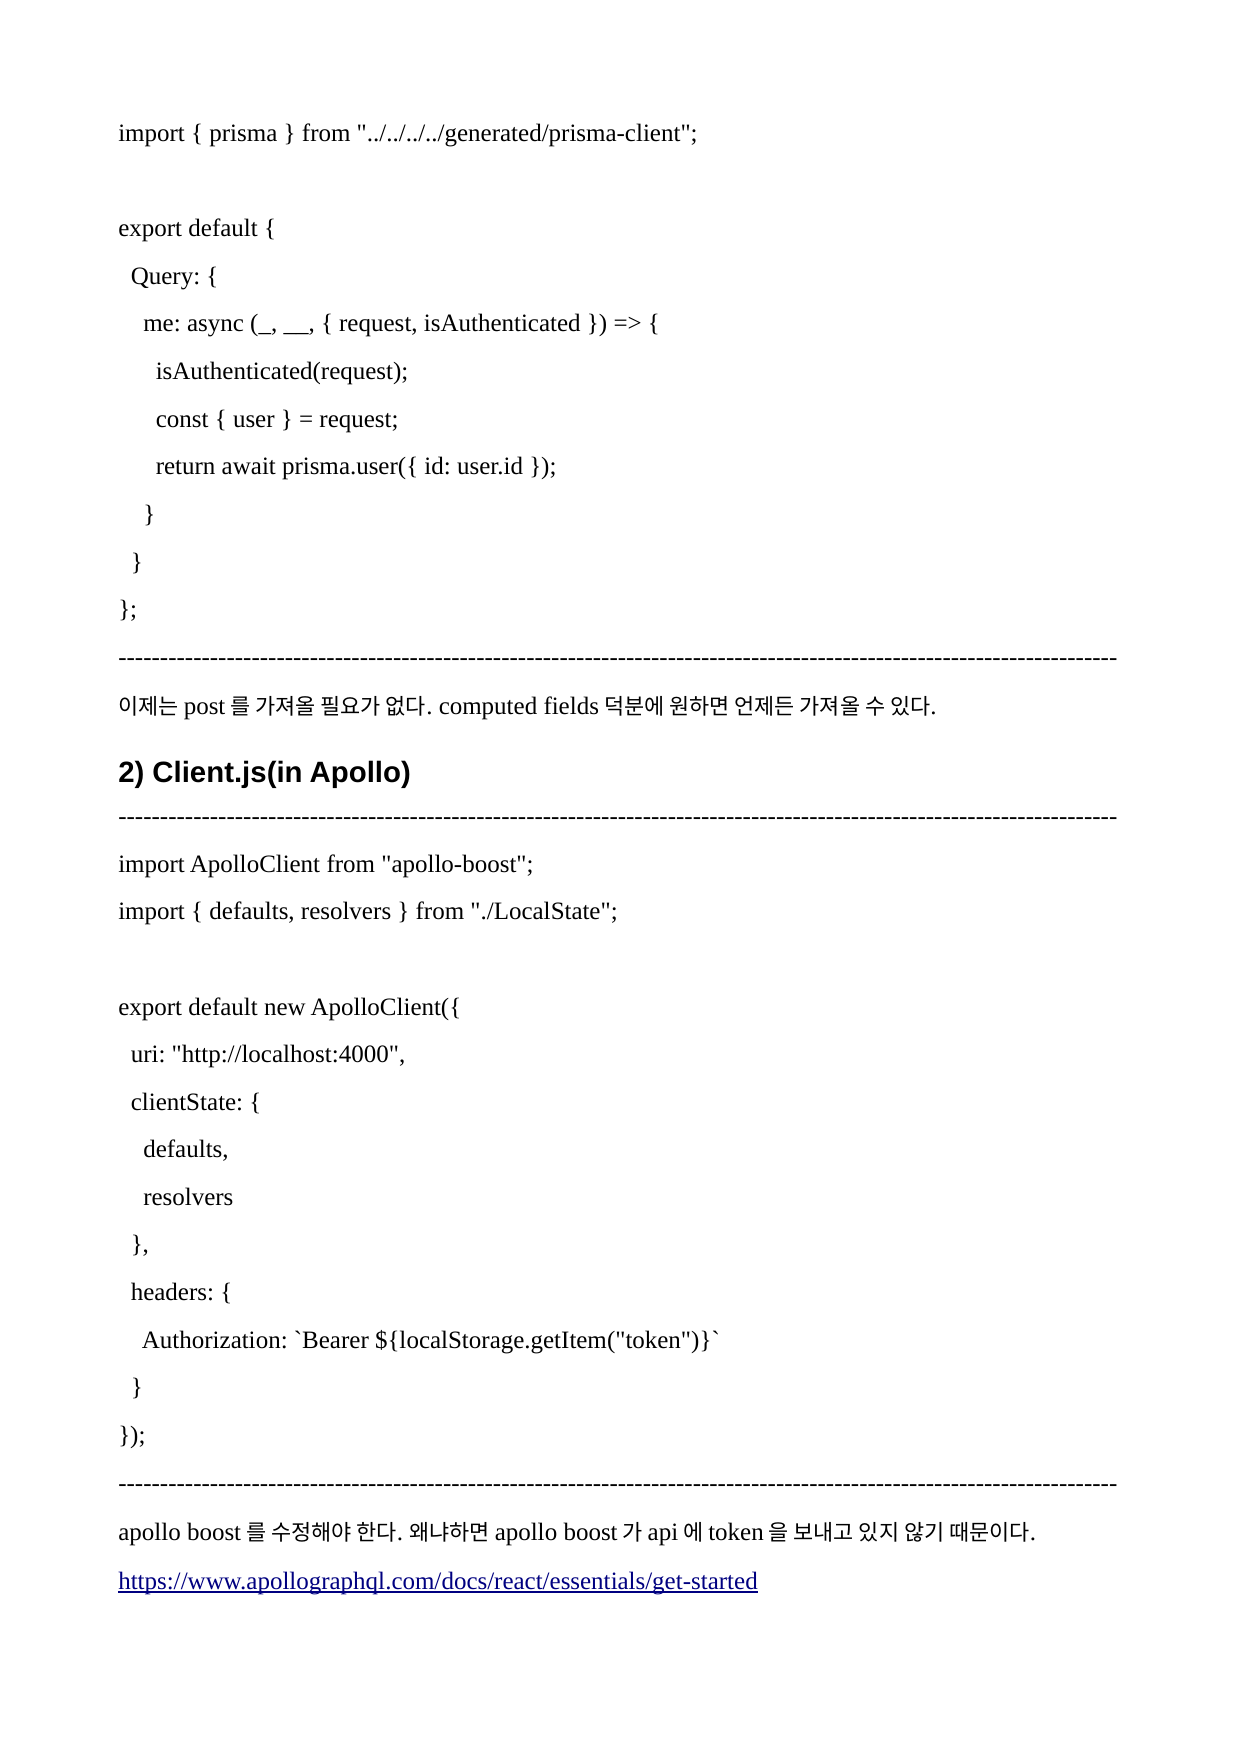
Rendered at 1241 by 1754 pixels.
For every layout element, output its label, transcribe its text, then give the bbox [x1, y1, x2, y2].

text resolvers [118, 1182, 1122, 1211]
text Query: { [118, 261, 1122, 290]
text clientState: { [118, 1087, 1122, 1116]
text uri: "http://localhost:4000", [118, 1039, 1122, 1068]
text export default { [118, 213, 1122, 242]
text ------------------------------------------------------------------------------------------------------------------------ [118, 801, 1122, 830]
text return await prisma.user({ id: user.id }); [118, 451, 1122, 480]
text ------------------------------------------------------------------------------------------------------------------------ [118, 1468, 1122, 1496]
text import { prisma } from "../../../../generated/prisma-client"; [118, 118, 1122, 147]
text import ApolloClient from "apollo-boost"; [118, 849, 1122, 877]
text }); [118, 1420, 1122, 1449]
text me: async (_, __, { request, isAuthenticated }) => { [118, 308, 1122, 337]
text apollo boost를 수정해야 한다. 왜냐하면 apollo boost가 api에 token을 보내고 있지 않기 때문이다. [118, 1515, 1122, 1547]
text } [118, 499, 1122, 528]
text }, [118, 1229, 1122, 1258]
text }; [118, 594, 1122, 623]
text headers: { [118, 1277, 1122, 1306]
text ------------------------------------------------------------------------------------------------------------------------ [118, 642, 1122, 671]
text Authorization: `Bearer ${localStorage.getItem("token")}` [118, 1325, 1122, 1353]
subtitle 2) Client.js(in Apollo) [118, 755, 1122, 789]
text export default new ApolloClient({ [118, 992, 1122, 1020]
text const { user } = request; [118, 404, 1122, 432]
text isAuthenticated(request); [118, 356, 1122, 385]
text import { defaults, resolvers } from "./LocalState"; [118, 896, 1122, 925]
text } [118, 1372, 1122, 1401]
text defaults, [118, 1134, 1122, 1163]
text https://www.apollographql.com/docs/react/essentials/get-started [118, 1566, 1122, 1595]
text 이제는 post를 가져올 필요가 없다. computed fields덕분에 원하면 언제든 가져올 수 있다. [118, 689, 1122, 721]
text } [118, 547, 1122, 575]
